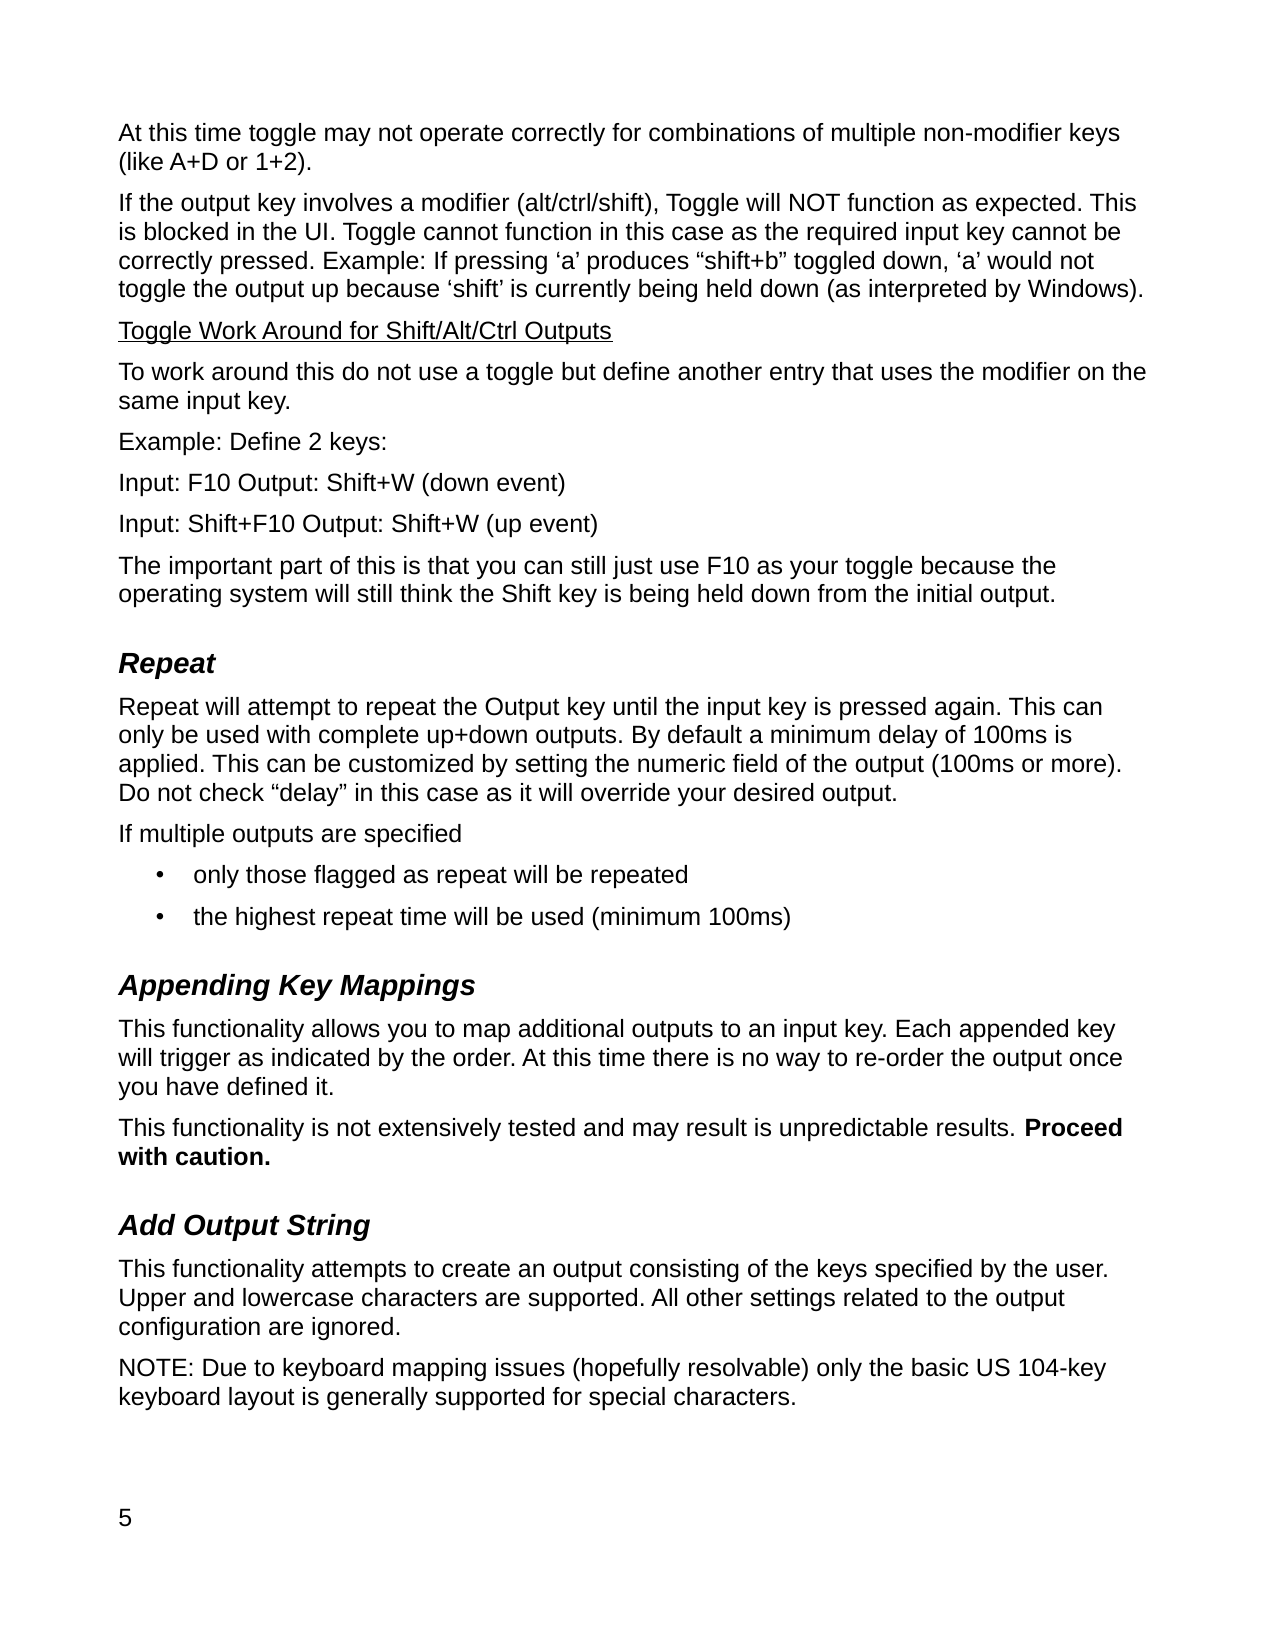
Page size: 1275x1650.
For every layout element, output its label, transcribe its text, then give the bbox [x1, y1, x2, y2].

text If multiple outputs are specified [118, 819, 1157, 848]
text Repeat will attempt to repeat the Output key until the input key is pressed again. This can only be used with complete up+down outputs. By default a minimum delay of 100ms is applied. This can be customized by setting the numeric field of the output (100ms or more). Do not check “delay” in this case as it will override your desired output. [118, 692, 1157, 807]
subtitle Appending Key Mappings [118, 968, 1157, 1002]
text Input: F10 Output: Shift+W (down event) [118, 468, 1157, 497]
text Example: Define 2 keys: [118, 427, 1157, 456]
text To work around this do not use a toggle but define another entry that uses the modifier on the same input key. [118, 357, 1157, 414]
text Toggle Work Around for Shift/Alt/Ctrl Outputs [118, 316, 1157, 344]
subtitle Repeat [118, 646, 1157, 679]
list only those flagged as repeat will be repeated [156, 860, 1157, 889]
text The important part of this is that you can still just use F10 as your toggle because the operating system will still think the Shift key is being held down from the initial output. [118, 551, 1157, 608]
text If the output key involves a modifier (alt/ctrl/shift), Toggle will NOT function as expected. This is blocked in the UI. Toggle cannot function in this case as the required input key cannot be correctly pressed. Example: If pressing ‘a’ produces “shift+b” toggled down, ‘a’ would not toggle the output up because ‘shift’ is currently being held down (as interpreted by Windows). [118, 188, 1157, 303]
text NOTE: Due to keyboard mapping issues (hopefully resolvable) only the basic US 104-key keyboard layout is generally supported for special characters. [118, 1353, 1157, 1410]
text At this time toggle may not operate correctly for combinations of multiple non-modifier keys (like A+D or 1+2). [118, 118, 1157, 176]
text Input: Shift+F10 Output: Shift+W (up event) [118, 509, 1157, 538]
subtitle Add Output String [118, 1208, 1157, 1241]
text This functionality allows you to map additional outputs to an input key. Each appended key will trigger as indicated by the order. At this time there is no way to re-order the output once you have defined it. [118, 1014, 1157, 1100]
list the highest repeat time will be used (minimum 100ms) [156, 902, 1157, 931]
text This functionality attempts to create an output consisting of the keys specified by the user. Upper and lowercase characters are supported. All other settings related to the output configuration are ignored. [118, 1254, 1157, 1340]
text This functionality is not extensively tested and may result is unpredictable results. Proceed with caution. [118, 1113, 1157, 1170]
